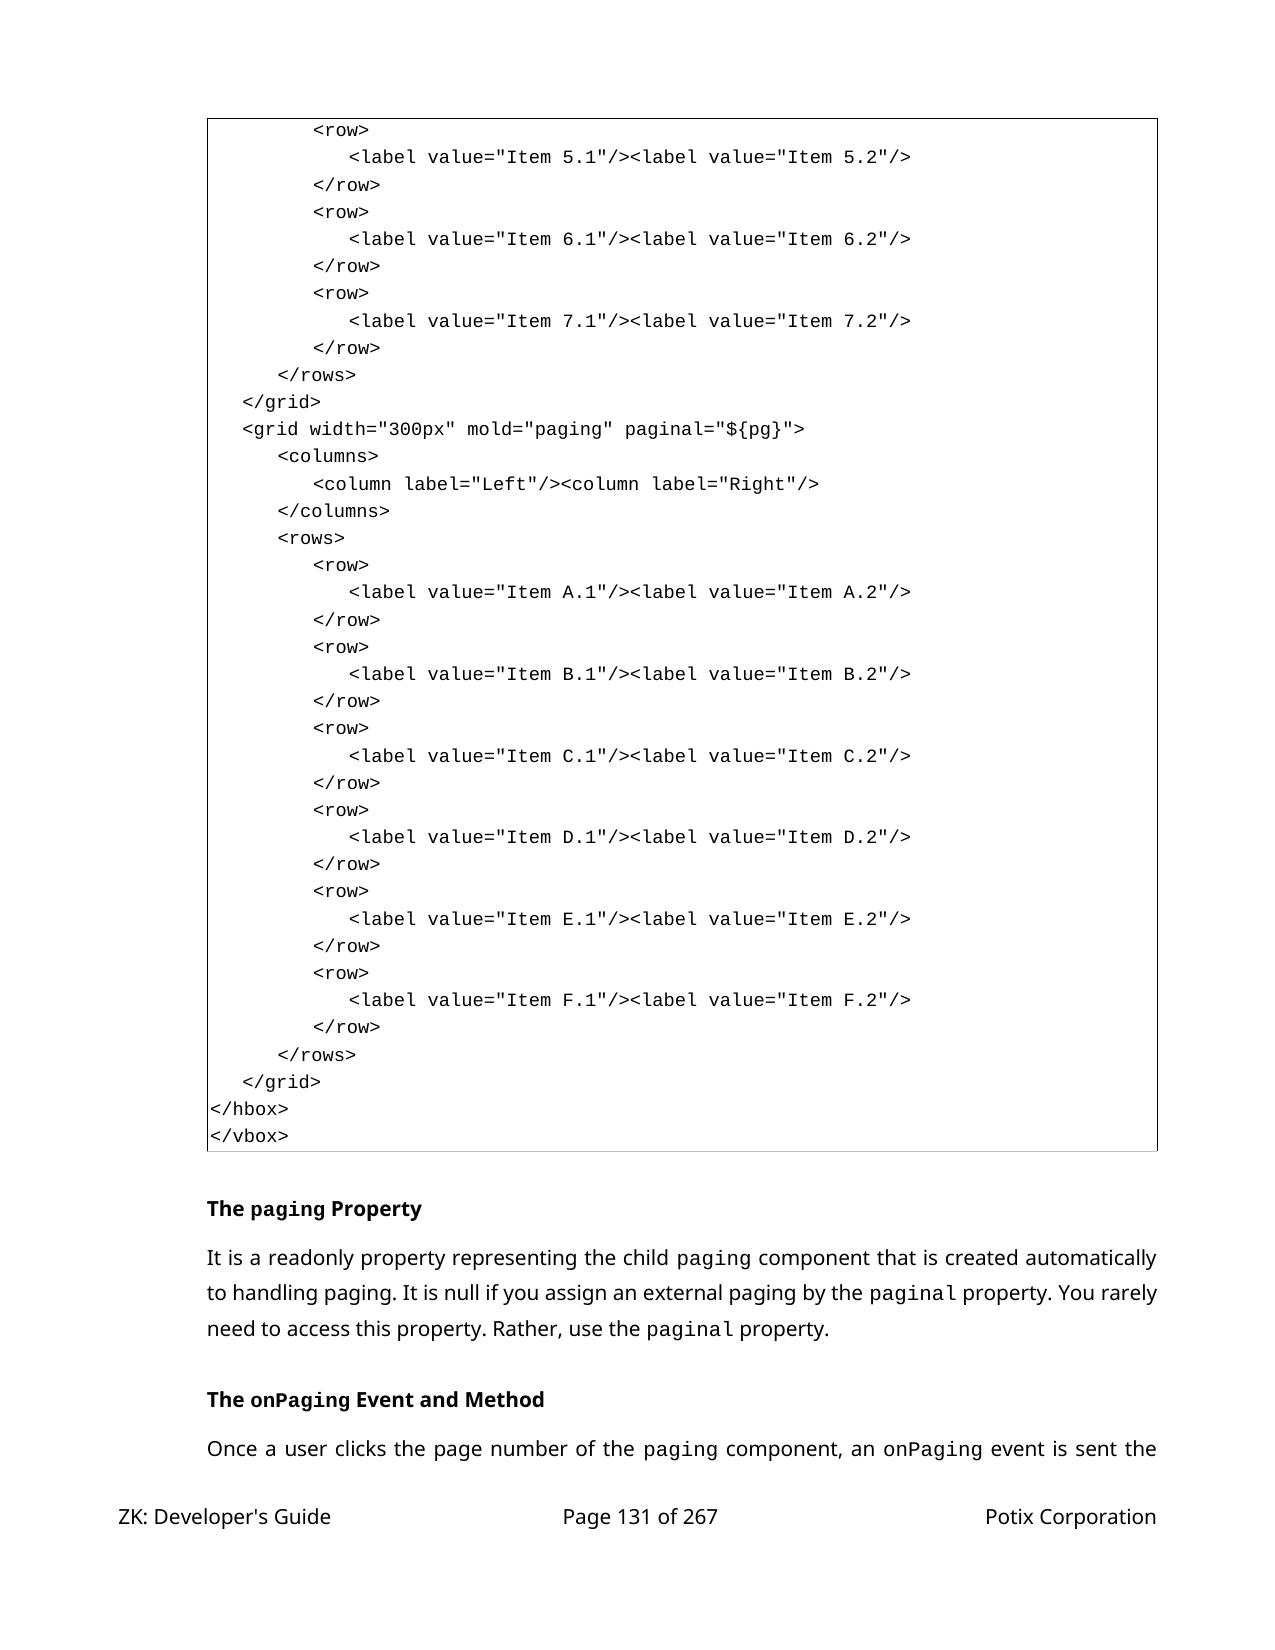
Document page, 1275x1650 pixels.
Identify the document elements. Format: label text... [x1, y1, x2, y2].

text <row> [208, 119, 1157, 142]
text It is a readonly property representing the child paging component that is created automatically to handling paging. It is null if you assign an external paging by the paginal property. You rarely need to access this property. Rather, use the paginal property. [207, 1243, 1157, 1343]
text </row> [208, 254, 1157, 278]
text </row> [208, 852, 1157, 876]
text <label value="Item B.1"/><label value="Item B.2"/> [208, 662, 1157, 686]
text <row> [208, 635, 1157, 659]
text </vbox> [208, 1124, 1157, 1151]
text <row> [208, 200, 1157, 224]
text </row> [208, 1015, 1157, 1039]
text </rows> [208, 1042, 1157, 1067]
text <label value="Item 7.1"/><label value="Item 7.2"/> [208, 308, 1157, 333]
text <row> [208, 798, 1157, 822]
text </row> [208, 336, 1157, 360]
text <label value="Item E.1"/><label value="Item E.2"/> [208, 907, 1157, 931]
text <label value="Item F.1"/><label value="Item F.2"/> [208, 988, 1157, 1012]
text <row> [208, 879, 1157, 904]
text <row> [208, 961, 1157, 985]
text <column label="Left"/><column label="Right"/> [208, 472, 1157, 496]
subtitle The onPaging Event and Method [207, 1385, 1157, 1414]
text </grid> [208, 1070, 1157, 1094]
text <grid width="300px" mold="paging" paginal="${pg}"> [208, 417, 1157, 441]
text <label value="Item 6.1"/><label value="Item 6.2"/> [208, 227, 1157, 251]
text </hbox> [208, 1097, 1157, 1121]
text </row> [208, 771, 1157, 795]
text <rows> [208, 526, 1157, 550]
text </grid> [208, 390, 1157, 414]
text <label value="Item A.1"/><label value="Item A.2"/> [208, 580, 1157, 604]
text <columns> [208, 444, 1157, 469]
text </columns> [208, 499, 1157, 523]
text <row> [208, 281, 1157, 306]
text <label value="Item 5.1"/><label value="Item 5.2"/> [208, 145, 1157, 169]
text </row> [208, 172, 1157, 197]
text <label value="Item D.1"/><label value="Item D.2"/> [208, 825, 1157, 849]
text <row> [208, 553, 1157, 577]
text Once a user clicks the page number of the paging component, an onPaging event is sent the [207, 1434, 1157, 1463]
text <label value="Item C.1"/><label value="Item C.2"/> [208, 743, 1157, 768]
subtitle The paging Property [207, 1194, 1157, 1222]
text </rows> [208, 363, 1157, 387]
text </row> [208, 689, 1157, 713]
text <row> [208, 716, 1157, 741]
text </row> [208, 607, 1157, 632]
text </row> [208, 934, 1157, 958]
